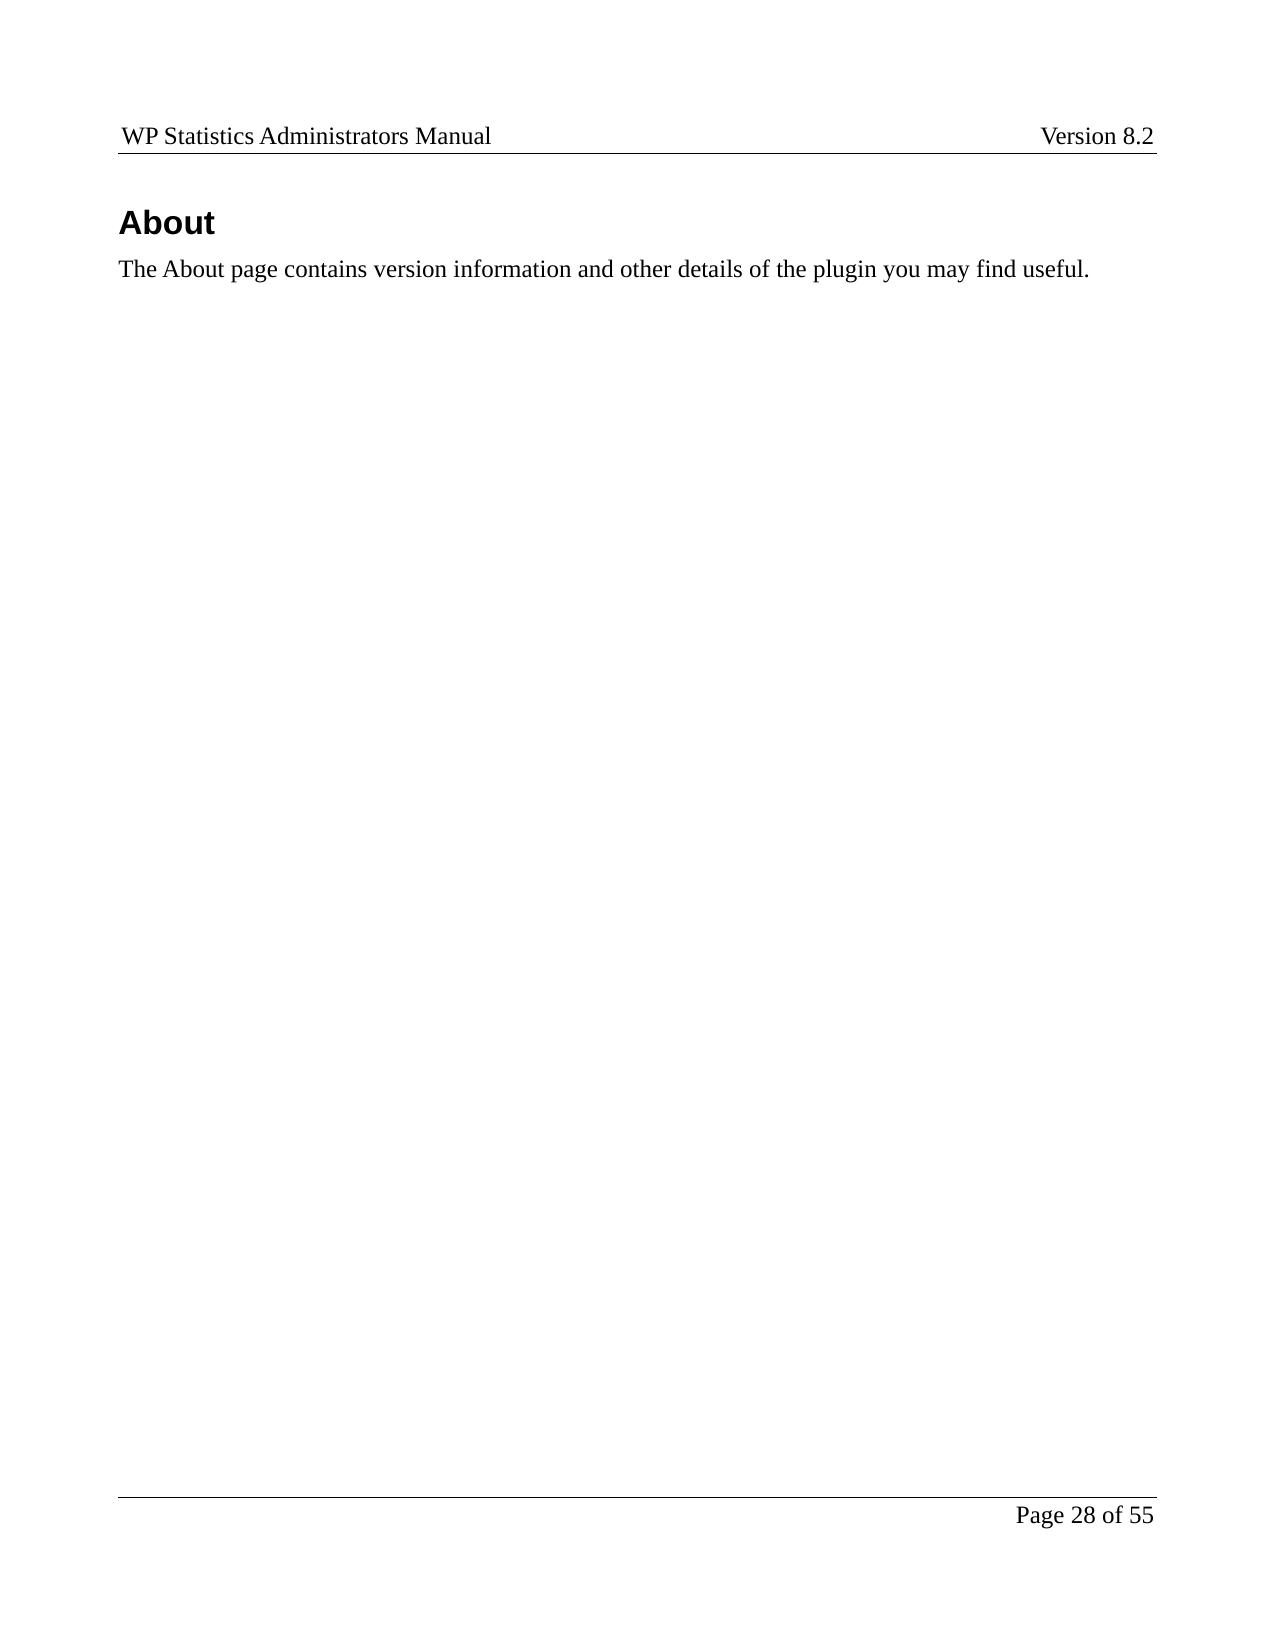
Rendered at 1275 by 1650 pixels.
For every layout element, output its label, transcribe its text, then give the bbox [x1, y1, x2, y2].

text The About page contains version information and other details of the plugin you may find useful. [118, 254, 1157, 283]
subtitle About [118, 203, 1157, 242]
